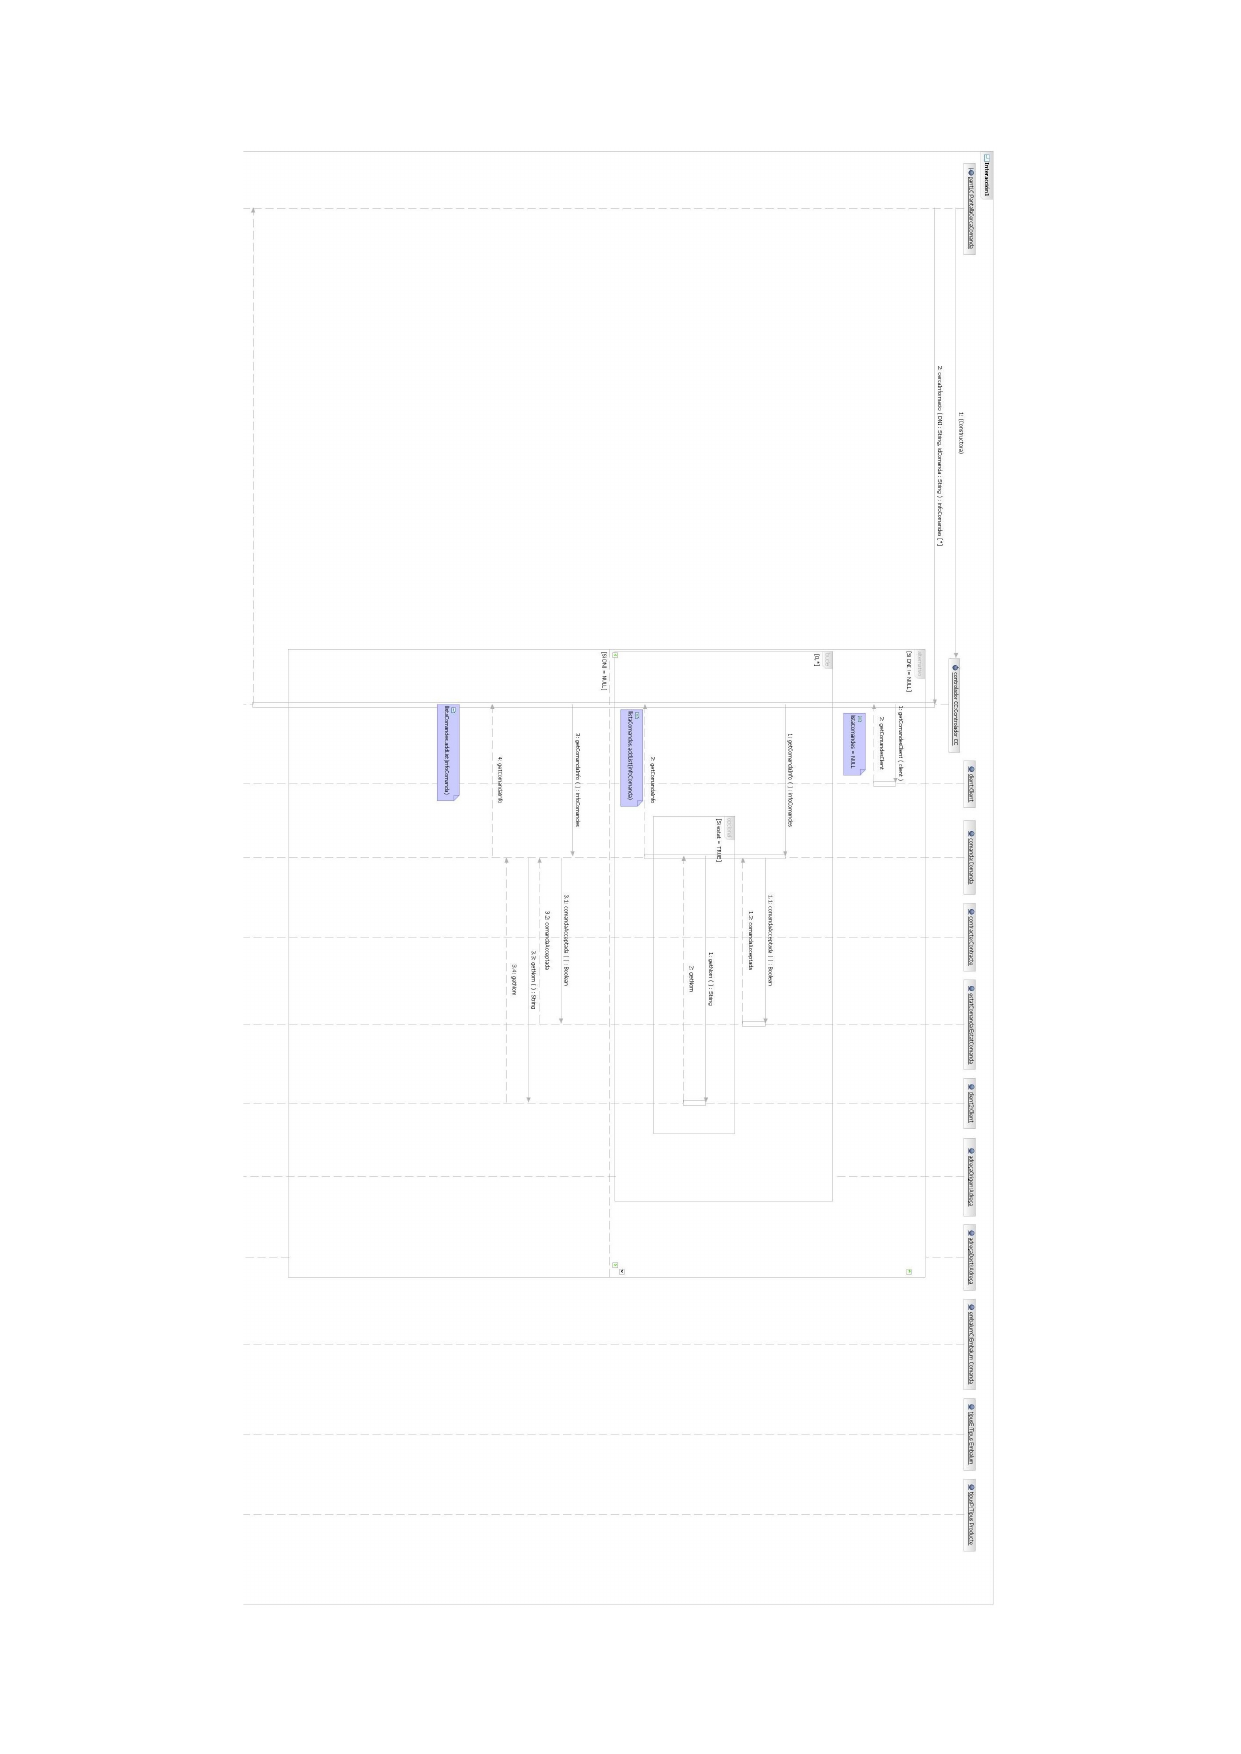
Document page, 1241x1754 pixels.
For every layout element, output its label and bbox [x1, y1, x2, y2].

picture [243, 147, 997, 1608]
